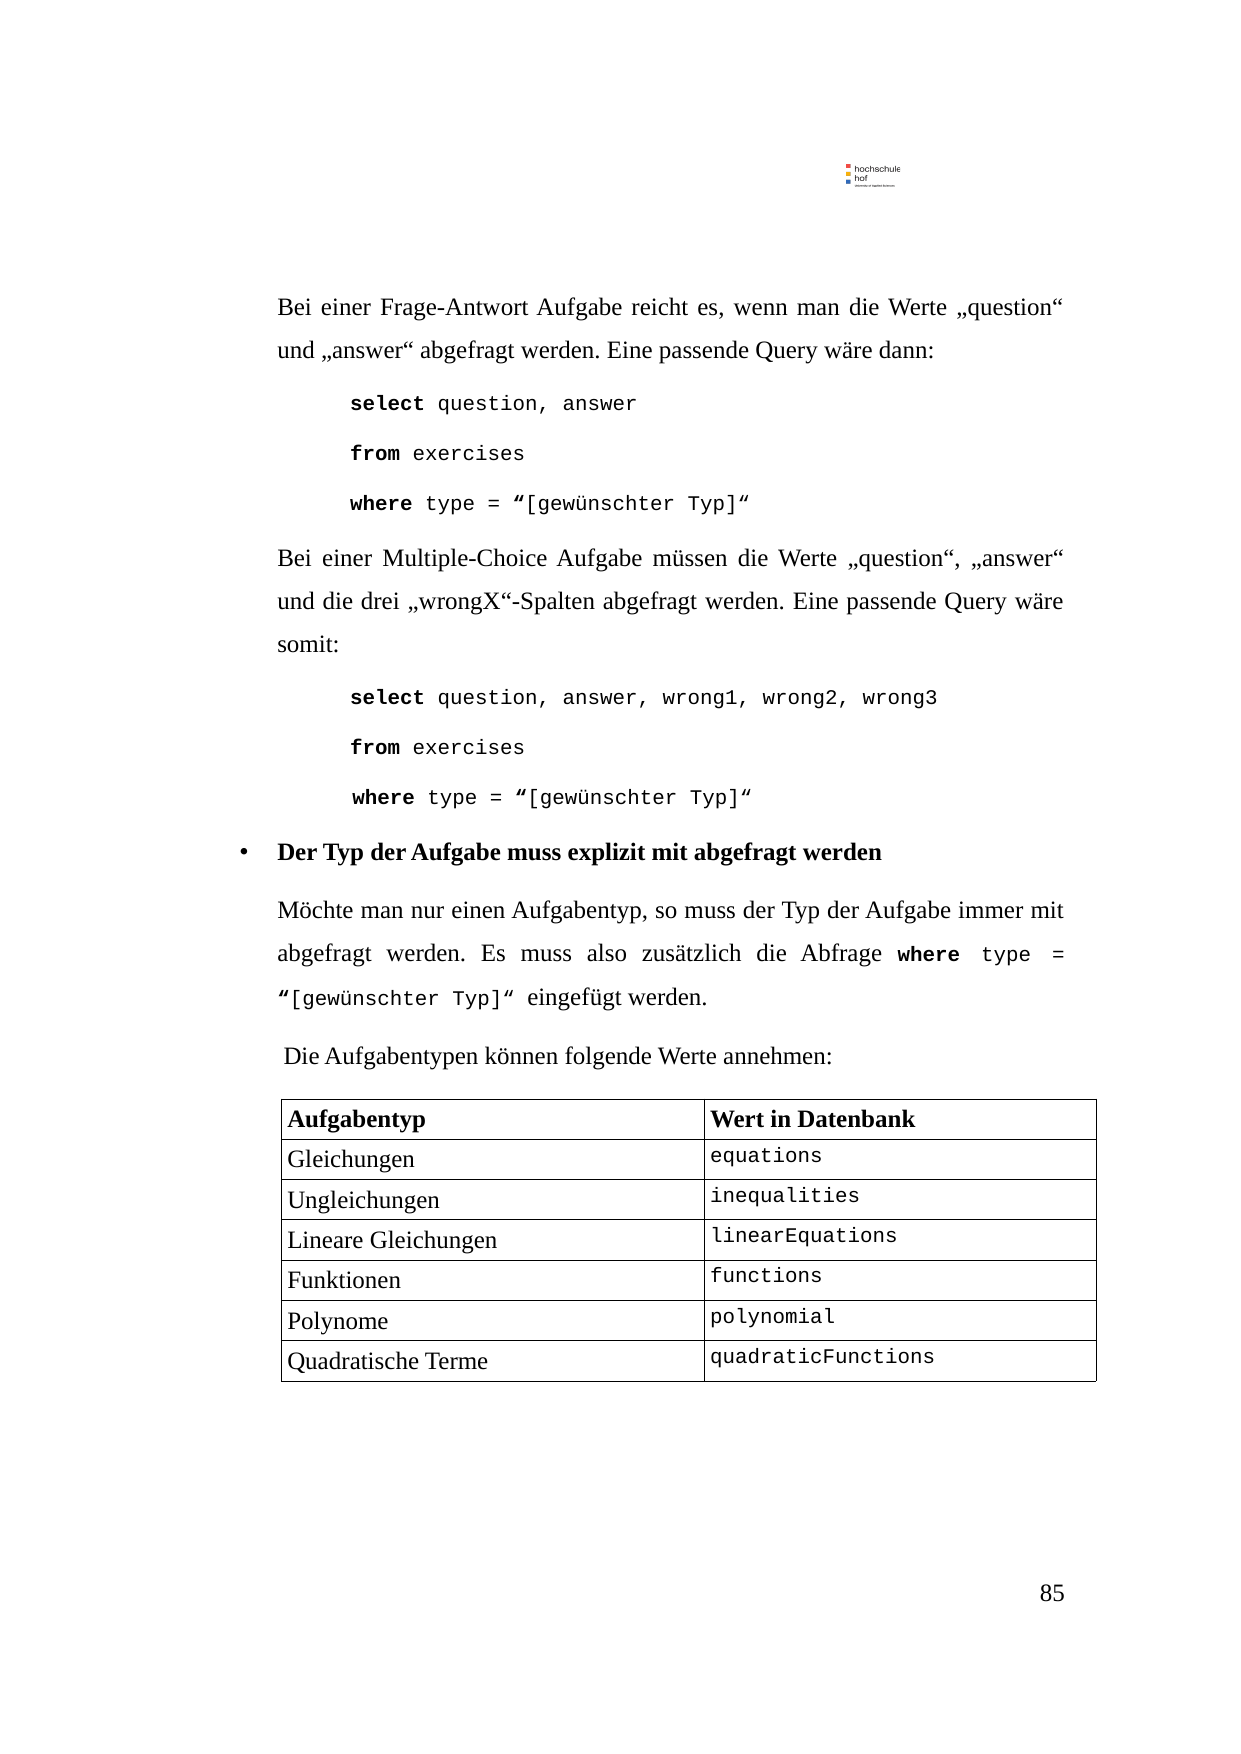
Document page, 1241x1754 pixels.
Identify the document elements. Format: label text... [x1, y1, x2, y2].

table_cell equations [705, 1140, 1096, 1179]
list Die Aufgabentypen können folgende Werte annehmen: [239, 1041, 1064, 1069]
table_cell inequalities [705, 1180, 1096, 1219]
list where type = “[gewünschter Typ]“ [314, 787, 1064, 811]
table_cell functions [705, 1261, 1096, 1300]
table_cell linearEquations [705, 1220, 1096, 1260]
list from exercises [314, 443, 1064, 467]
table_cell Lineare Gleichungen [282, 1220, 704, 1260]
table_cell Ungleichungen [282, 1180, 704, 1219]
list Der Typ der Aufgabe muss explizit mit abgefragt werden [239, 837, 1064, 866]
table_header Wert in Datenbank [705, 1100, 1096, 1139]
table_cell Funktionen [282, 1261, 704, 1300]
list where type = “[gewünschter Typ]“ [314, 493, 1064, 517]
list Möchte man nur einen Aufgabentyp, so muss der Typ der Aufgabe immer mit abgefragt werden. Es muss also zusätzlich die Abfrage where type = “[gewünschter Typ]“ eingefügt werden. [239, 895, 1064, 1011]
table_cell Quadratische Terme [282, 1341, 704, 1381]
list from exercises [314, 737, 1064, 761]
table_cell Gleichungen [282, 1140, 704, 1179]
table_header Aufgabentyp [282, 1100, 704, 1139]
list Bei einer Multiple-Choice Aufgabe müssen die Werte „question“, „answer“ und die drei „wrongX“-Spalten abgefragt werden. Eine passende Query wäre somit: [239, 543, 1064, 658]
list select question, answer, wrong1, wrong2, wrong3 [314, 687, 1064, 711]
table_cell quadraticFunctions [705, 1341, 1096, 1381]
table_cell Polynome [282, 1301, 704, 1340]
list select question, answer [314, 393, 1064, 417]
table_cell polynomial [705, 1301, 1096, 1340]
list Bei einer Frage-Antwort Aufgabe reicht es, wenn man die Werte „question“ und „answer“ abgefragt werden. Eine passende Query wäre dann: [239, 292, 1064, 364]
picture [846, 164, 901, 187]
